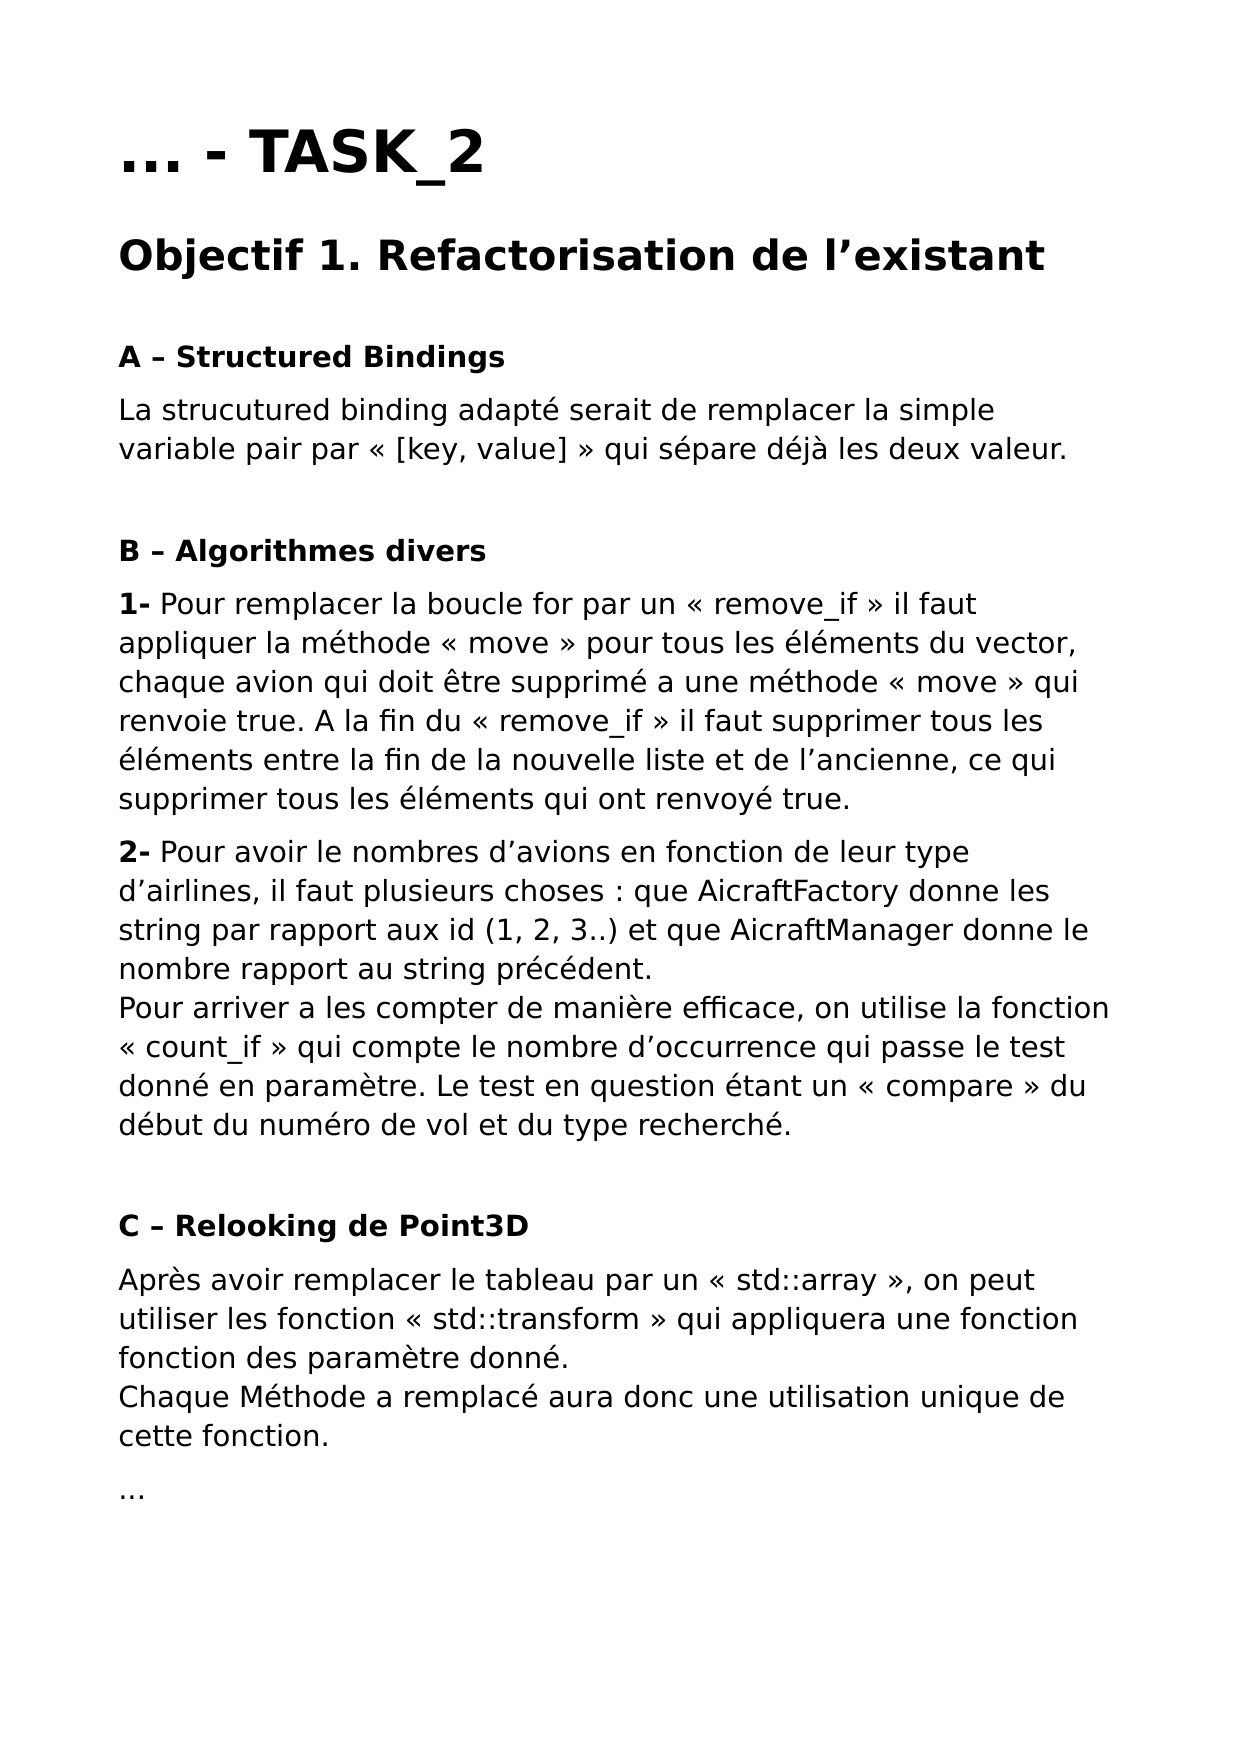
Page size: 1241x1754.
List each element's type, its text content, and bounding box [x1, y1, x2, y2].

text C – Relooking de Point3D [118, 1209, 1122, 1243]
text La strucutured binding adapté serait de remplacer la simple variable pair par « [key, value] » qui sépare déjà les deux valeur. [118, 394, 1122, 467]
text ... [118, 1472, 1122, 1506]
text B – Algorithmes divers [118, 534, 1122, 568]
text 2- Pour avoir le nombres d’avions en fonction de leur type d’airlines, il faut plusieurs choses : que AicraftFactory donne les string par rapport aux id (1, 2, 3..) et que AicraftManager donne le nombre rapport au string précédent. Pour arriver a les compter de manière efficace, on utilise la fonction « count_if » qui compte le nombre d’occurrence qui passe le test donné en paramètre. Le test en question étant un « compare » du début du numéro de vol et du type recherché. [118, 836, 1122, 1142]
text 1- Pour remplacer la boucle for par un « remove_if » il faut appliquer la méthode « move » pour tous les éléments du vector, chaque avion qui doit être supprimé a une méthode « move » qui renvoie true. A la fin du « remove_if » il faut supprimer tous les éléments entre la fin de la nouvelle liste et de l’ancienne, ce qui supprimer tous les éléments qui ont renvoyé true. [118, 587, 1122, 816]
text Après avoir remplacer le tableau par un « std::array », on peut utiliser les fonction « std::transform » qui appliquera une fonction fonction des paramètre donné. Chaque Méthode a remplacé aura donc une utilisation unique de cette fonction. [118, 1263, 1122, 1453]
subtitle Objectif 1. Refactorisation de l’existant [118, 232, 1122, 280]
text ... - TASK_2 [118, 118, 1122, 186]
text A – Structured Bindings [118, 340, 1122, 374]
